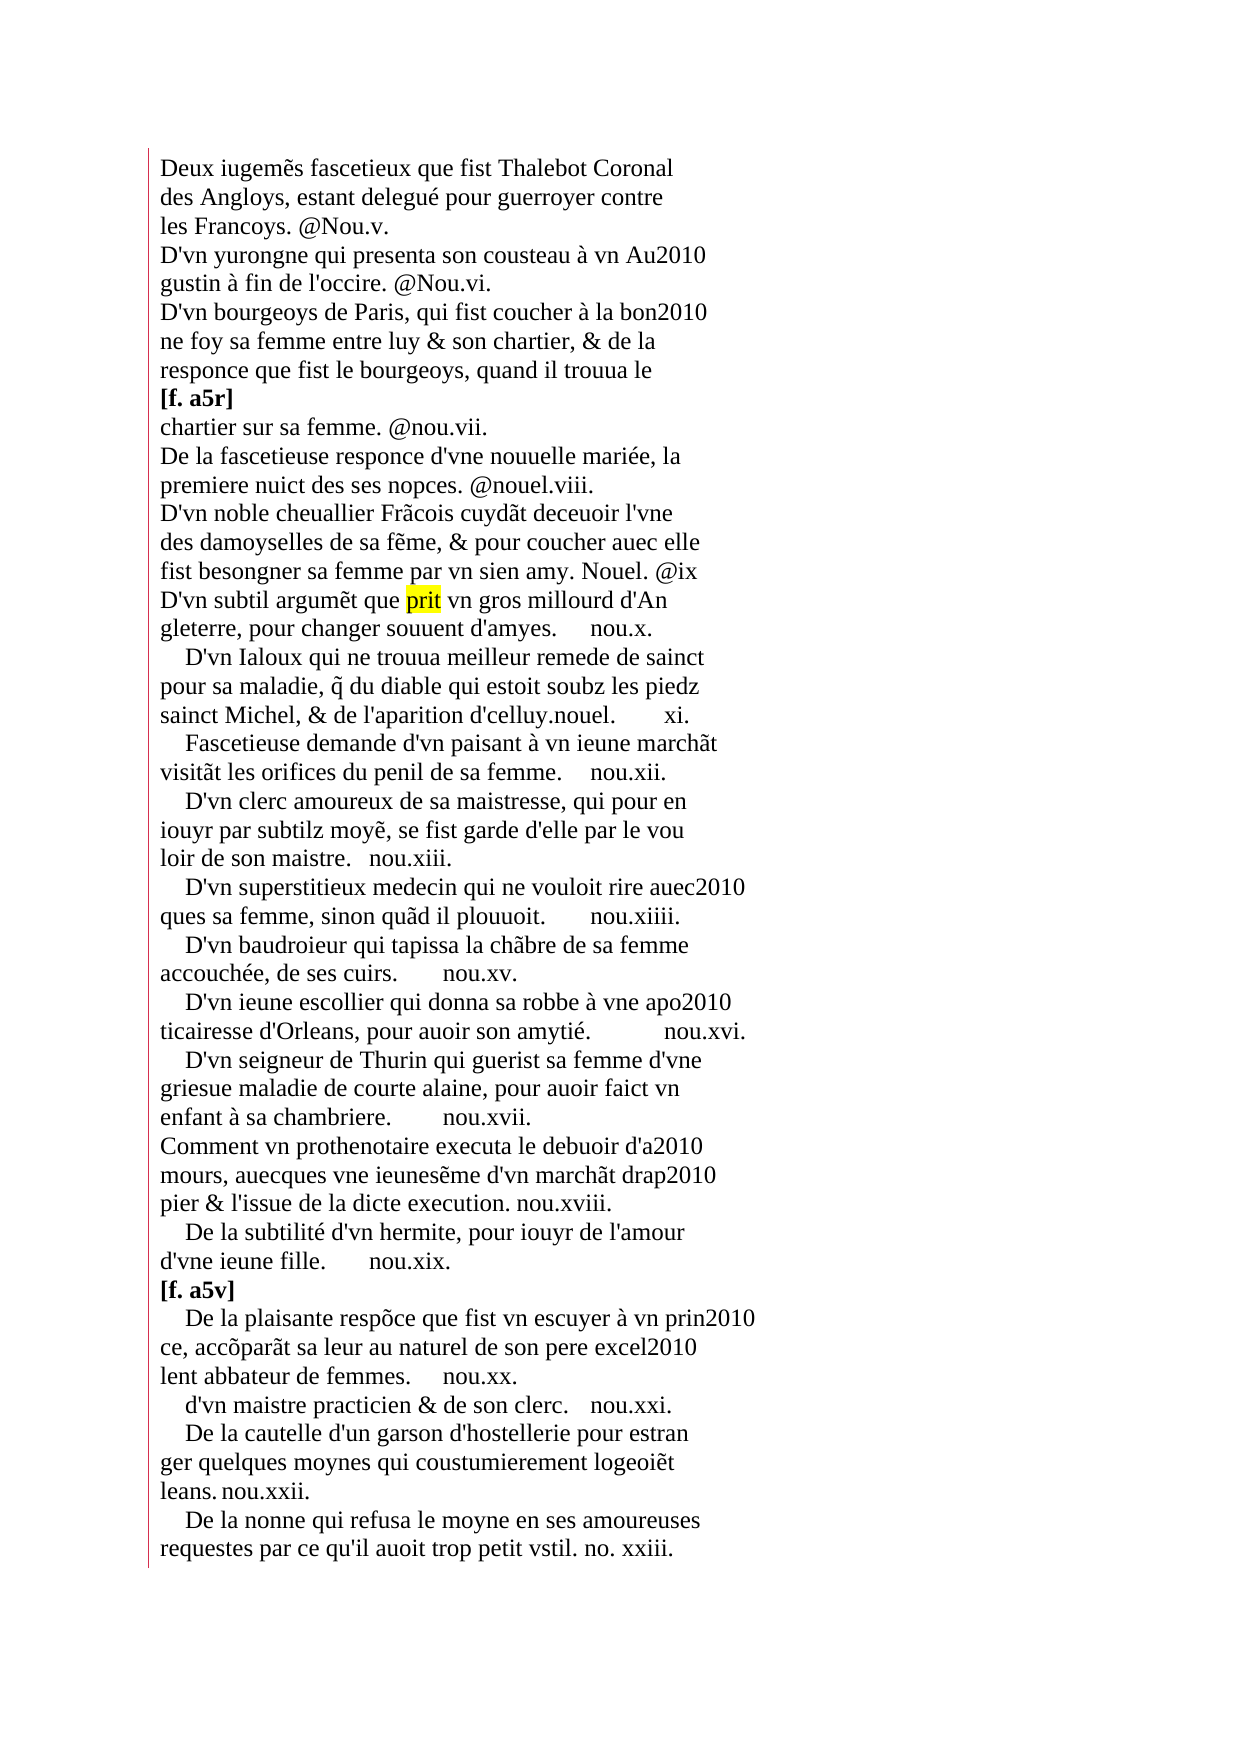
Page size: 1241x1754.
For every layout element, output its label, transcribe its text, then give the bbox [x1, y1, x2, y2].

text D'vn clerc amoureux de sa maistresse, qui pour en iouyr par subtilz moyẽ, se fist garde d'elle par le vou loir de son maistre. nou.xiii. [149, 786, 1093, 872]
text Fascetieuse demande d'vn paisant à vn ieune marchãt visitãt les orifices du penil de sa femme. nou.xii. [149, 728, 1093, 786]
text d'vn maistre practicien & de son clerc. nou.xxi. [149, 1390, 1093, 1418]
text D'vn ieune escollier qui donna sa robbe à vne apo2010 ticairesse d'Orleans, pour auoir son amytié. nou.xvi. [149, 987, 1093, 1045]
text D'vn seigneur de Thurin qui guerist sa femme d'vne griesue maladie de courte alaine, pour auoir faict vn enfant à sa chambriere. nou.xvii. Comment vn prothenotaire executa le debuoir d'a2010 mours, auecques vne ieunesẽme d'vn marchãt drap2010 pier & l'issue de la dicte execution. nou.xviii. [149, 1045, 1093, 1217]
text De la nonne qui refusa le moyne en ses amoureuses requestes par ce qu'il auoit trop petit vstil. no. xxiii. [149, 1505, 1093, 1568]
text De la fascetieuse responce d'vne nouuelle mariée, la premiere nuict des ses nopces. @nouel.viii. [149, 441, 1093, 498]
text Deux iugemẽs fascetieux que fist Thalebot Coronal des Angloys, estant delegué pour guerroyer contre les Francoys. @Nou.v. D'vn yurongne qui presenta son cousteau à vn Au2010 gustin à fin de l'occire. @Nou.vi. D'vn bourgeoys de Paris, qui fist coucher à la bon2010 ne foy sa femme entre luy & son chartier, & de la responce que fist le bourgeoys, quand il trouua le [f. a5r] chartier sur sa femme. @nou.vii. [149, 148, 1093, 441]
text De la cautelle d'un garson d'hostellerie pour estran ger quelques moynes qui coustumierement logeoiẽt leans. nou.xxii. [149, 1418, 1093, 1505]
text D'vn superstitieux medecin qui ne vouloit rire auec2010 ques sa femme, sinon quãd il plouuoit. nou.xiiii. [149, 872, 1093, 930]
text D'vn Ialoux qui ne trouua meilleur remede de sainct pour sa maladie, q̃ du diable qui estoit soubz les piedz sainct Michel, & de l'aparition d'celluy.nouel. xi. [149, 642, 1093, 728]
text D'vn noble cheuallier Frãcois cuydãt deceuoir l'vne des damoyselles de sa fẽme, & pour coucher auec elle fist besongner sa femme par vn sien amy. Nouel. @ix D'vn subtil argumẽt que prit vn gros millourd d'An gleterre, pour changer souuent d'amyes. nou.x. [149, 498, 1093, 642]
text De la subtilité d'vn hermite, pour iouyr de l'amour d'vne ieune fille. nou.xix. [f. a5v] [149, 1217, 1093, 1303]
text D'vn baudroieur qui tapissa la chãbre de sa femme accouchée, de ses cuirs. nou.xv. [149, 930, 1093, 987]
text De la plaisante respõce que fist vn escuyer à vn prin2010 ce, accõparãt sa leur au naturel de son pere excel2010 lent abbateur de femmes. nou.xx. [149, 1303, 1093, 1390]
